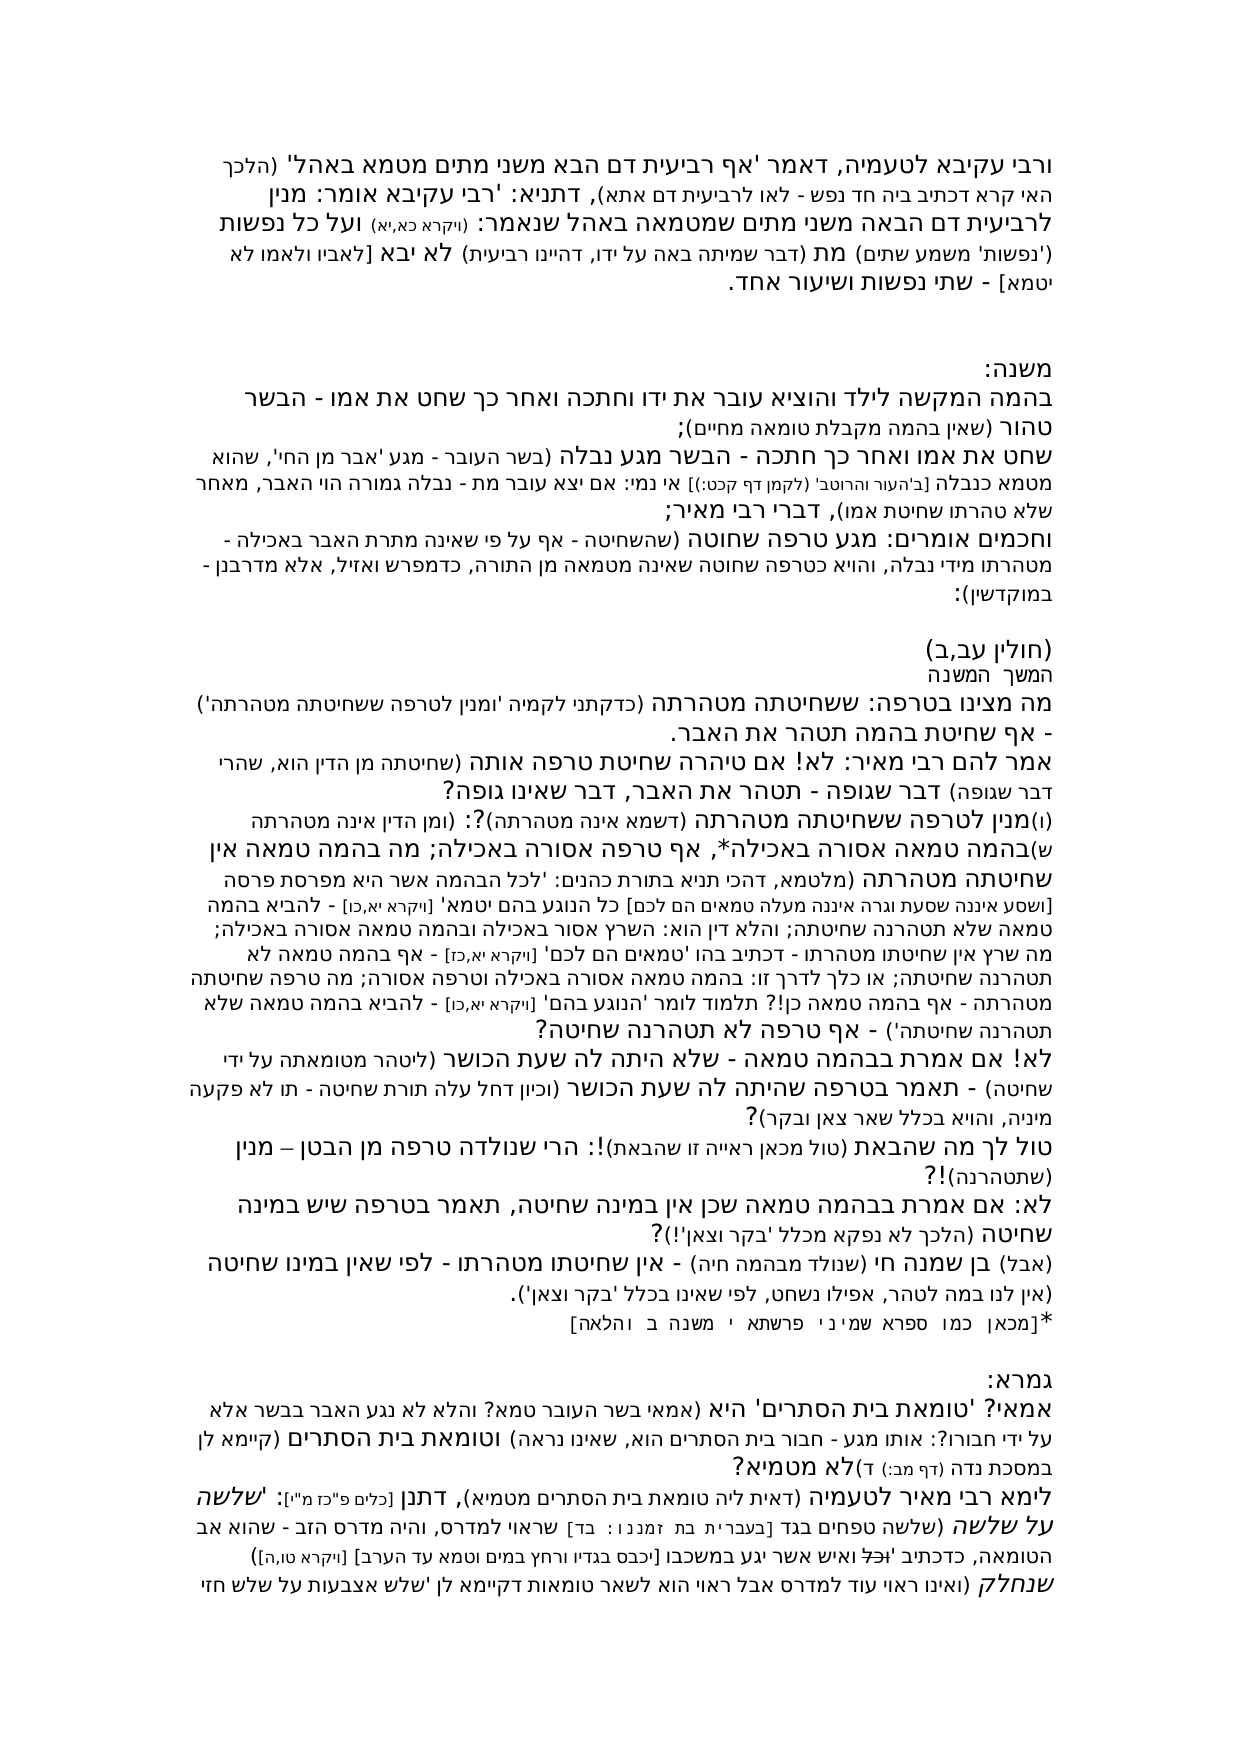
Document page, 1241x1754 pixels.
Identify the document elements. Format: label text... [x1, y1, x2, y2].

text שחט את אמו ואחר כך חתכה - הבשר מגע נבלה (בשר העובר - מגע 'אבר מן החי', שהוא מטמא כנבלה [ב'העור והרוטב' (לקמן דף קכט:)] אי נמי: אם יצא עובר מת - נבלה גמורה הוי האבר, מאחר שלא טהרתו שחיטת אמו), דברי רבי מאיר; [187, 441, 1053, 524]
text וחכמים אומרים: מגע טרפה שחוטה (שהשחיטה - אף על פי שאינה מתרת האבר באכילה - מטהרתו מידי נבלה, והויא כטרפה שחוטה שאינה מטמאה מן התורה, כדמפרש ואזיל, אלא מדרבנן - במוקדשין): [187, 524, 1053, 607]
text אמאי? 'טומאת בית הסתרים' היא (אמאי בשר העובר טמא? והלא לא נגע האבר בבשר אלא על ידי חבורו?: אותו מגע - חבור בית הסתרים הוא, שאינו נראה) וטומאת בית הסתרים (קיימא לן במסכת נדה (דף מב:) ד)לא מטמיא? [187, 1394, 1053, 1482]
text גמרא: [187, 1365, 1053, 1394]
text משנה: [187, 354, 1053, 383]
text בהמה המקשה לילד והוציא עובר את ידו וחתכה ואחר כך שחט את אמו - הבשר טהור (שאין בהמה מקבלת טומאה מחיים); [187, 383, 1053, 441]
text (אבל) בן שמנה חי (שנולד מבהמה חיה) - אין שחיטתו מטהרתו - לפי שאין במינו שחיטה (אין לנו במה לטהר, אפילו נשחט, לפי שאינו בכלל 'בקר וצאן'). [187, 1249, 1053, 1307]
text המשך המשנה [187, 665, 1053, 688]
text לימא רבי מאיר לטעמיה (דאית ליה טומאת בית הסתרים מטמיא), דתנן [כלים פ"כז מ"י]: 'שלשה על שלשה (שלשה טפחים בגד [בעברית בת זמננו: בד] שראוי למדרס, והיה מדרס הזב - שהוא אב הטומאה, כדכתיב 'וכל ואיש אשר יגע במשכבו [יכבס בגדיו ורחץ במים וטמא עד הערב] [ויקרא טו,ה]) שנחלק (ואינו ראוי עוד למדרס אבל ראוי הוא לשאר טומאות דקיימא לן 'שלש אצבעות על שלש חזי [187, 1482, 1053, 1599]
text מה מצינו בטרפה: ששחיטתה מטהרתה (כדקתני לקמיה 'ומנין לטרפה ששחיטתה מטהרתה') - אף שחיטת בהמה תטהר את האבר. [187, 688, 1053, 747]
text טול לך מה שהבאת (טול מכאן ראייה זו שהבאת)!: הרי שנולדה טרפה מן הבטן – מנין (שתטהרנה)!? [187, 1132, 1053, 1190]
text (חולין עב,ב) [187, 636, 1053, 665]
text ורבי עקיבא לטעמיה, דאמר 'אף רביעית דם הבא משני מתים מטמא באהל' (הלכך האי קרא דכתיב ביה חד נפש - לאו לרביעית דם אתא), דתניא: 'רבי עקיבא אומר: מנין לרביעית דם הבאה משני מתים שמטמאה באהל שנאמר: (ויקרא כא,יא) ועל כל נפשות ('נפשות' משמע שתים) מת (דבר שמיתה באה על ידו, דהיינו רביעית) לא יבא [לאביו ולאמו לא יטמא] - שתי נפשות ושיעור אחד. [187, 150, 1053, 296]
text אמר להם רבי מאיר: לא! אם טיהרה שחיטת טרפה אותה (שחיטתה מן הדין הוא, שהרי דבר שגופה) דבר שגופה - תטהר את האבר, דבר שאינו גופה? [187, 747, 1053, 805]
text לא: אם אמרת בבהמה טמאה שכן אין במינה שחיטה, תאמר בטרפה שיש במינה שחיטה (הלכך לא נפקא מכלל 'בקר וצאן'!)? [187, 1190, 1053, 1249]
text לא! אם אמרת בבהמה טמאה - שלא היתה לה שעת הכושר (ליטהר מטומאתה על ידי שחיטה) - תאמר בטרפה שהיתה לה שעת הכושר (וכיון דחל עלה תורת שחיטה - תו לא פקעה מיניה, והויא בכלל שאר צאן ובקר)? [187, 1044, 1053, 1132]
text *[מכאן כמו ספרא שמיני פרשתא י משנה ב והלאה] [187, 1307, 1053, 1336]
text (ו)מנין לטרפה ששחיטתה מטהרתה (דשמא אינה מטהרתה)?: (ומן הדין אינה מטהרתה ש)בהמה טמאה אסורה באכילה*, אף טרפה אסורה באכילה; מה בהמה טמאה אין שחיטתה מטהרתה (מלטמא, דהכי תניא בתורת כהנים: 'לכל הבהמה אשר היא מפרסת פרסה [ושסע איננה שסעת וגרה איננה מעלה טמאים הם לכם] כל הנוגע בהם יטמא' [ויקרא יא,כו] - להביא בהמה טמאה שלא תטהרנה שחיטתה; והלא דין הוא: השרץ אסור באכילה ובהמה טמאה אסורה באכילה; מה שרץ אין שחיטתו מטהרתו - דכתיב בהו 'טמאים הם לכם' [ויקרא יא,כז] - אף בהמה טמאה לא תטהרנה שחיטתה; או כלך לדרך זו: בהמה טמאה אסורה באכילה וטרפה אסורה; מה טרפה שחיטתה מטהרתה - אף בהמה טמאה כן!? תלמוד לומר 'הנוגע בהם' [ויקרא יא,כו] - להביא בהמה טמאה שלא תטהרנה שחיטתה') - אף טרפה לא תטהרנה שחיטה? [187, 805, 1053, 1044]
